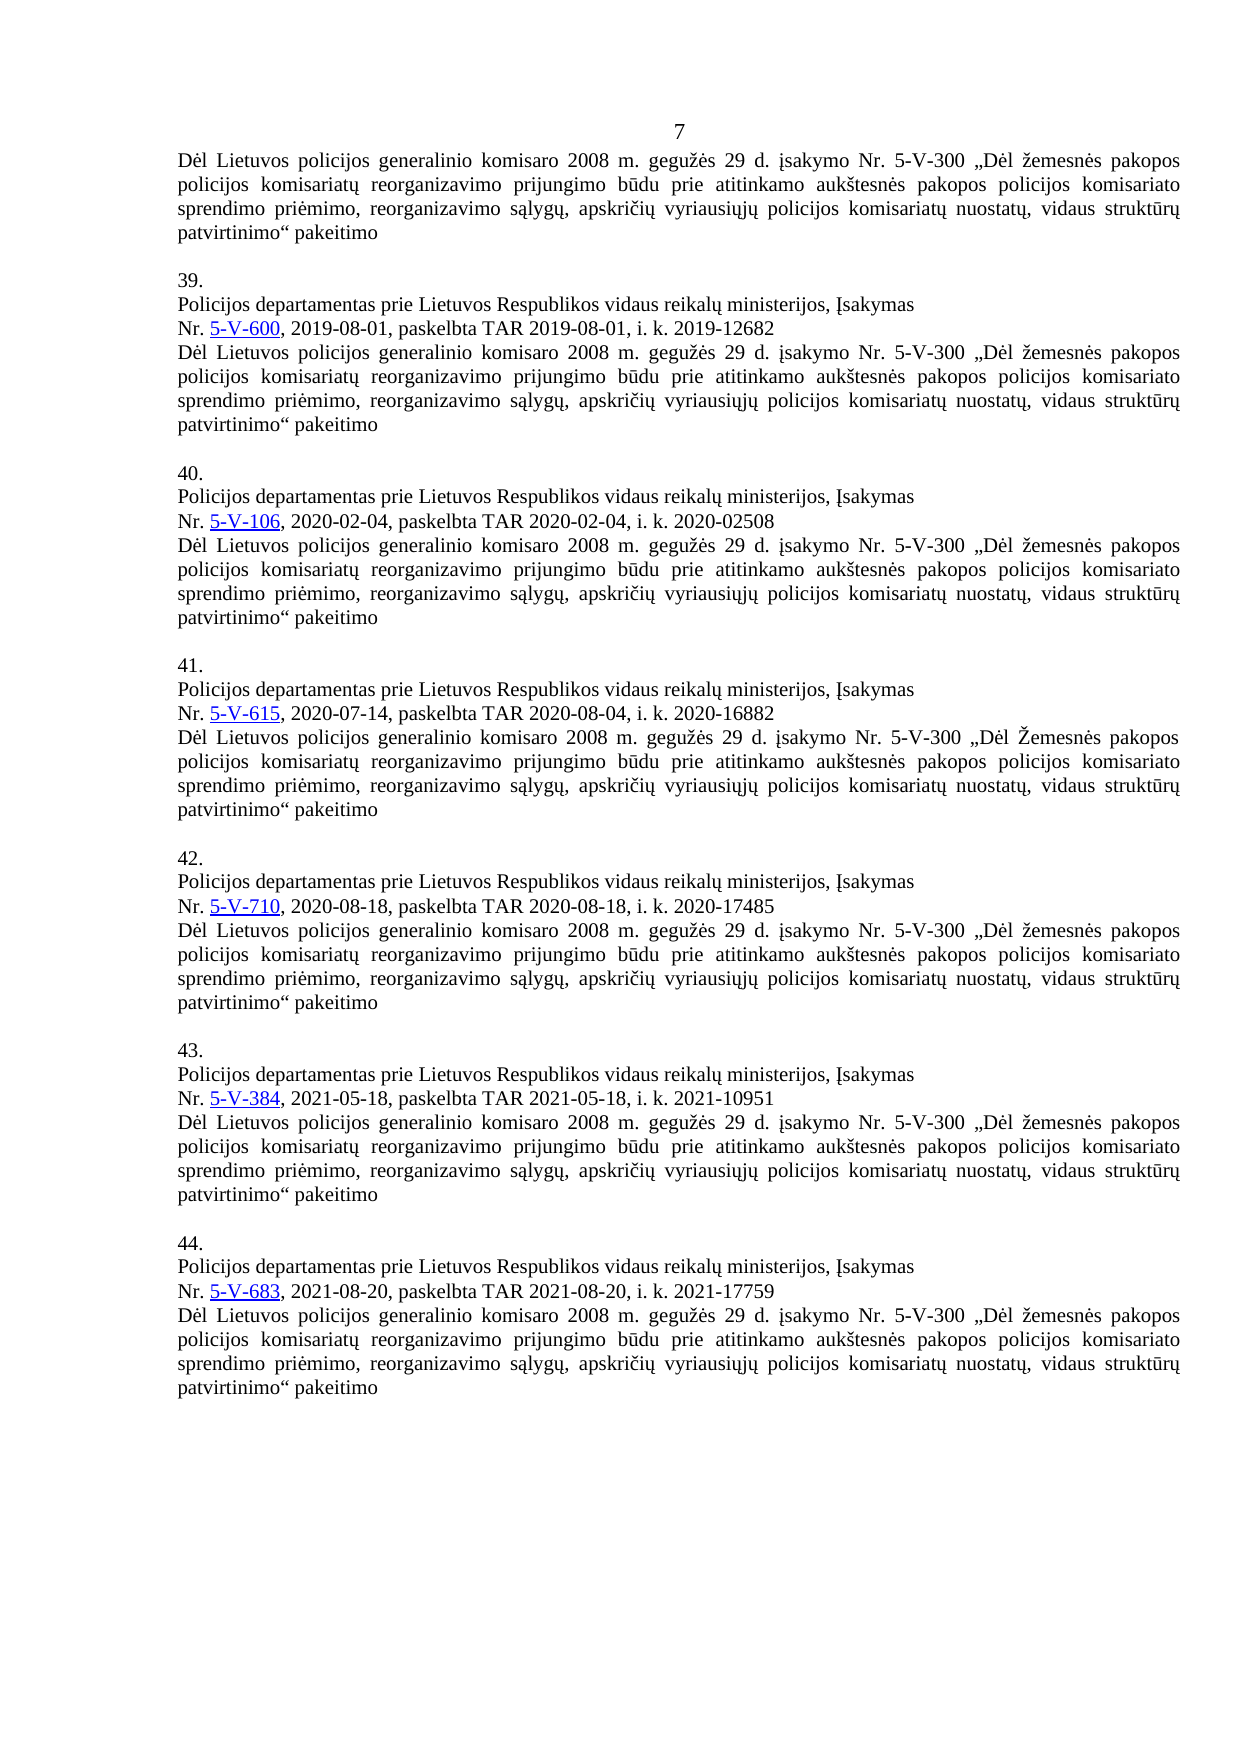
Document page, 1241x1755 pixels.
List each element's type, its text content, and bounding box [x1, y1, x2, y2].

text Nr. 5-V-683, 2021-08-20, paskelbta TAR 2021-08-20, i. k. 2021-17759 [177, 1278, 1181, 1303]
text 41. [177, 653, 1181, 677]
text Policijos departamentas prie Lietuvos Respublikos vidaus reikalų ministerijos, Įsakymas [177, 292, 1181, 316]
text Dėl Lietuvos policijos generalinio komisaro 2008 m. gegužės 29 d. įsakymo Nr. 5-V-300 „Dėl žemesnės pakopos policijos komisariatų reorganizavimo prijungimo būdu prie atitinkamo aukštesnės pakopos policijos komisariato sprendimo priėmimo, reorganizavimo sąlygų, apskričių vyriausiųjų policijos komisariatų nuostatų, vidaus struktūrų patvirtinimo“ pakeitimo [177, 148, 1181, 244]
text Dėl Lietuvos policijos generalinio komisaro 2008 m. gegužės 29 d. įsakymo Nr. 5-V-300 „Dėl žemesnės pakopos policijos komisariatų reorganizavimo prijungimo būdu prie atitinkamo aukštesnės pakopos policijos komisariato sprendimo priėmimo, reorganizavimo sąlygų, apskričių vyriausiųjų policijos komisariatų nuostatų, vidaus struktūrų patvirtinimo“ pakeitimo [177, 1110, 1181, 1206]
text Policijos departamentas prie Lietuvos Respublikos vidaus reikalų ministerijos, Įsakymas [177, 1254, 1181, 1278]
text Dėl Lietuvos policijos generalinio komisaro 2008 m. gegužės 29 d. įsakymo Nr. 5-V-300 „Dėl žemesnės pakopos policijos komisariatų reorganizavimo prijungimo būdu prie atitinkamo aukštesnės pakopos policijos komisariato sprendimo priėmimo, reorganizavimo sąlygų, apskričių vyriausiųjų policijos komisariatų nuostatų, vidaus struktūrų patvirtinimo“ pakeitimo [177, 918, 1181, 1014]
text Policijos departamentas prie Lietuvos Respublikos vidaus reikalų ministerijos, Įsakymas [177, 484, 1181, 508]
text Nr. 5-V-615, 2020-07-14, paskelbta TAR 2020-08-04, i. k. 2020-16882 [177, 701, 1181, 725]
text Policijos departamentas prie Lietuvos Respublikos vidaus reikalų ministerijos, Įsakymas [177, 869, 1181, 893]
text Dėl Lietuvos policijos generalinio komisaro 2008 m. gegužės 29 d. įsakymo Nr. 5-V-300 „Dėl žemesnės pakopos policijos komisariatų reorganizavimo prijungimo būdu prie atitinkamo aukštesnės pakopos policijos komisariato sprendimo priėmimo, reorganizavimo sąlygų, apskričių vyriausiųjų policijos komisariatų nuostatų, vidaus struktūrų patvirtinimo“ pakeitimo [177, 340, 1181, 436]
text 44. [177, 1230, 1181, 1254]
text 42. [177, 845, 1181, 869]
text Dėl Lietuvos policijos generalinio komisaro 2008 m. gegužės 29 d. įsakymo Nr. 5-V-300 „Dėl žemesnės pakopos policijos komisariatų reorganizavimo prijungimo būdu prie atitinkamo aukštesnės pakopos policijos komisariato sprendimo priėmimo, reorganizavimo sąlygų, apskričių vyriausiųjų policijos komisariatų nuostatų, vidaus struktūrų patvirtinimo“ pakeitimo [177, 1303, 1181, 1399]
text Nr. 5-V-600, 2019-08-01, paskelbta TAR 2019-08-01, i. k. 2019-12682 [177, 316, 1181, 340]
text Nr. 5-V-384, 2021-05-18, paskelbta TAR 2021-05-18, i. k. 2021-10951 [177, 1086, 1181, 1110]
text 39. [177, 268, 1181, 292]
text Dėl Lietuvos policijos generalinio komisaro 2008 m. gegužės 29 d. įsakymo Nr. 5-V-300 „Dėl Žemesnės pakopos policijos komisariatų reorganizavimo prijungimo būdu prie atitinkamo aukštesnės pakopos policijos komisariato sprendimo priėmimo, reorganizavimo sąlygų, apskričių vyriausiųjų policijos komisariatų nuostatų, vidaus struktūrų patvirtinimo“ pakeitimo [177, 725, 1181, 821]
text Dėl Lietuvos policijos generalinio komisaro 2008 m. gegužės 29 d. įsakymo Nr. 5-V-300 „Dėl žemesnės pakopos policijos komisariatų reorganizavimo prijungimo būdu prie atitinkamo aukštesnės pakopos policijos komisariato sprendimo priėmimo, reorganizavimo sąlygų, apskričių vyriausiųjų policijos komisariatų nuostatų, vidaus struktūrų patvirtinimo“ pakeitimo [177, 533, 1181, 629]
text Nr. 5-V-710, 2020-08-18, paskelbta TAR 2020-08-18, i. k. 2020-17485 [177, 893, 1181, 918]
text 43. [177, 1038, 1181, 1062]
text Policijos departamentas prie Lietuvos Respublikos vidaus reikalų ministerijos, Įsakymas [177, 1062, 1181, 1086]
text Nr. 5-V-106, 2020-02-04, paskelbta TAR 2020-02-04, i. k. 2020-02508 [177, 508, 1181, 533]
text Policijos departamentas prie Lietuvos Respublikos vidaus reikalų ministerijos, Įsakymas [177, 677, 1181, 701]
text 40. [177, 460, 1181, 484]
